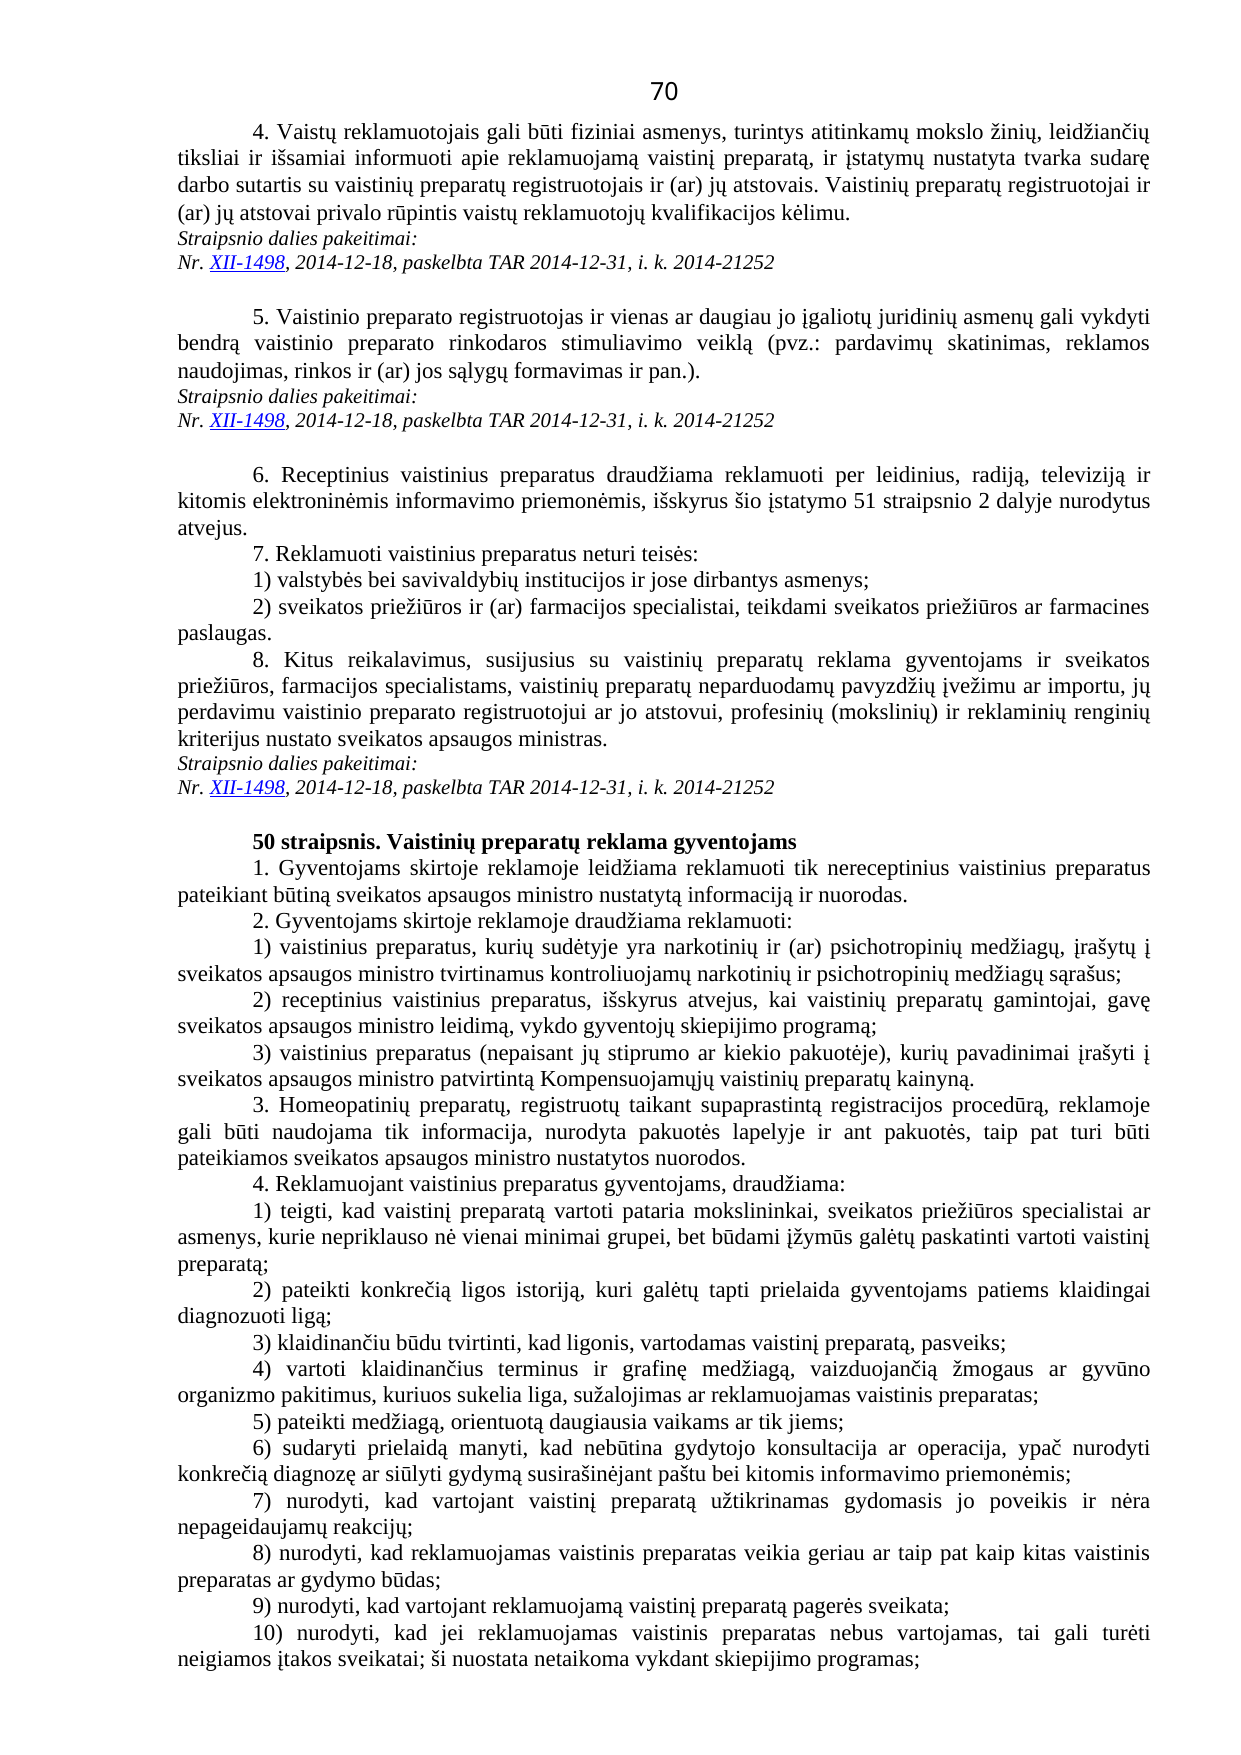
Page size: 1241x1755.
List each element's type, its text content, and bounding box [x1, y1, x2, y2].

text Straipsnio dalies pakeitimai: [177, 384, 1152, 408]
text 1. Gyventojams skirtoje reklamoje leidžiama reklamuoti tik nereceptinius vaistinius preparatus pateikiant būtiną sveikatos apsaugos ministro nustatytą informaciją ir nuorodas. [177, 854, 1152, 907]
text 4. Reklamuojant vaistinius preparatus gyventojams, draudžiama: [177, 1171, 1152, 1197]
text 6) sudaryti prielaidą manyti, kad nebūtina gydytojo konsultacija ar operacija, ypač nurodyti konkrečią diagnozę ar siūlyti gydymą susirašinėjant paštu bei kitomis informavimo priemonėmis; [177, 1434, 1152, 1487]
text 4) vartoti klaidinančius terminus ir grafinę medžiagą, vaizduojančią žmogaus ar gyvūno organizmo pakitimus, kuriuos sukelia liga, sužalojimas ar reklamuojamas vaistinis preparatas; [177, 1355, 1152, 1408]
text 1) teigti, kad vaistinį preparatą vartoti pataria mokslininkai, sveikatos priežiūros specialistai ar asmenys, kurie nepriklauso nė vienai minimai grupei, bet būdami įžymūs galėtų paskatinti vartoti vaistinį preparatą; [177, 1197, 1152, 1276]
text 5) pateikti medžiagą, orientuotą daugiausia vaikams ar tik jiems; [177, 1408, 1152, 1434]
text Nr. XII-1498, 2014-12-18, paskelbta TAR 2014-12-31, i. k. 2014-21252 [177, 250, 1152, 274]
text 2) receptinius vaistinius preparatus, išskyrus atvejus, kai vaistinių preparatų gamintojai, gavę sveikatos apsaugos ministro leidimą, vykdo gyventojų skiepijimo programą; [177, 986, 1152, 1039]
text 10) nurodyti, kad jei reklamuojamas vaistinis preparatas nebus vartojamas, tai gali turėti neigiamos įtakos sveikatai; ši nuostata netaikoma vykdant skiepijimo programas; [177, 1618, 1152, 1671]
text 3) vaistinius preparatus (nepaisant jų stiprumo ar kiekio pakuotėje), kurių pavadinimai įrašyti į sveikatos apsaugos ministro patvirtintą Kompensuojamųjų vaistinių preparatų kainyną. [177, 1039, 1152, 1091]
text 1) valstybės bei savivaldybių institucijos ir jose dirbantys asmenys; [177, 567, 1152, 593]
text 8. Kitus reikalavimus, susijusius su vaistinių preparatų reklama gyventojams ir sveikatos priežiūros, farmacijos specialistams, vaistinių preparatų neparduodamų pavyzdžių įvežimu ar importu, jų perdavimu vaistinio preparato registruotojui ar jo atstovui, profesinių (mokslinių) ir reklaminių renginių kriterijus nustato sveikatos apsaugos ministras. [177, 646, 1152, 751]
text 7) nurodyti, kad vartojant vaistinį preparatą užtikrinamas gydomasis jo poveikis ir nėra nepageidaujamų reakcijų; [177, 1487, 1152, 1539]
text Straipsnio dalies pakeitimai: [177, 226, 1152, 250]
text Straipsnio dalies pakeitimai: [177, 751, 1152, 775]
text 1) vaistinius preparatus, kurių sudėtyje yra narkotinių ir (ar) psichotropinių medžiagų, įrašytų į sveikatos apsaugos ministro tvirtinamus kontroliuojamų narkotinių ir psichotropinių medžiagų sąrašus; [177, 933, 1152, 986]
text 2) sveikatos priežiūros ir (ar) farmacijos specialistai, teikdami sveikatos priežiūros ar farmacines paslaugas. [177, 593, 1152, 646]
text Nr. XII-1498, 2014-12-18, paskelbta TAR 2014-12-31, i. k. 2014-21252 [177, 775, 1152, 799]
text 3. Homeopatinių preparatų, registruotų taikant supaprastintą registracijos procedūrą, reklamoje gali būti naudojama tik informacija, nurodyta pakuotės lapelyje ir ant pakuotės, taip pat turi būti pateikiamos sveikatos apsaugos ministro nustatytos nuorodos. [177, 1091, 1152, 1171]
text Nr. XII-1498, 2014-12-18, paskelbta TAR 2014-12-31, i. k. 2014-21252 [177, 408, 1152, 432]
text 7. Reklamuoti vaistinius preparatus neturi teisės: [177, 540, 1152, 567]
text 6. Receptinius vaistinius preparatus draudžiama reklamuoti per leidinius, radiją, televiziją ir kitomis elektroninėmis informavimo priemonėmis, išskyrus šio įstatymo 51 straipsnio 2 dalyje nurodytus atvejus. [177, 461, 1152, 540]
text 5. Vaistinio preparato registruotojas ir vienas ar daugiau jo įgaliotų juridinių asmenų gali vykdyti bendrą vaistinio preparato rinkodaros stimuliavimo veiklą (pvz.: pardavimų skatinimas, reklamos naudojimas, rinkos ir (ar) jos sąlygų formavimas ir pan.). [177, 303, 1152, 384]
text 50 straipsnis. Vaistinių preparatų reklama gyventojams [177, 828, 1152, 854]
text 9) nurodyti, kad vartojant reklamuojamą vaistinį preparatą pagerės sveikata; [177, 1592, 1152, 1618]
text 2) pateikti konkrečią ligos istoriją, kuri galėtų tapti prielaida gyventojams patiems klaidingai diagnozuoti ligą; [177, 1276, 1152, 1329]
text 4. Vaistų reklamuotojais gali būti fiziniai asmenys, turintys atitinkamų mokslo žinių, leidžiančių tiksliai ir išsamiai informuoti apie reklamuojamą vaistinį preparatą, ir įstatymų nustatyta tvarka sudarę darbo sutartis su vaistinių preparatų registruotojais ir (ar) jų atstovais. Vaistinių preparatų registruotojai ir (ar) jų atstovai privalo rūpintis vaistų reklamuotojų kvalifikacijos kėlimu. [177, 118, 1152, 226]
text 8) nurodyti, kad reklamuojamas vaistinis preparatas veikia geriau ar taip pat kaip kitas vaistinis preparatas ar gydymo būdas; [177, 1539, 1152, 1592]
text 2. Gyventojams skirtoje reklamoje draudžiama reklamuoti: [177, 907, 1152, 933]
text 3) klaidinančiu būdu tvirtinti, kad ligonis, vartodamas vaistinį preparatą, pasveiks; [177, 1329, 1152, 1355]
